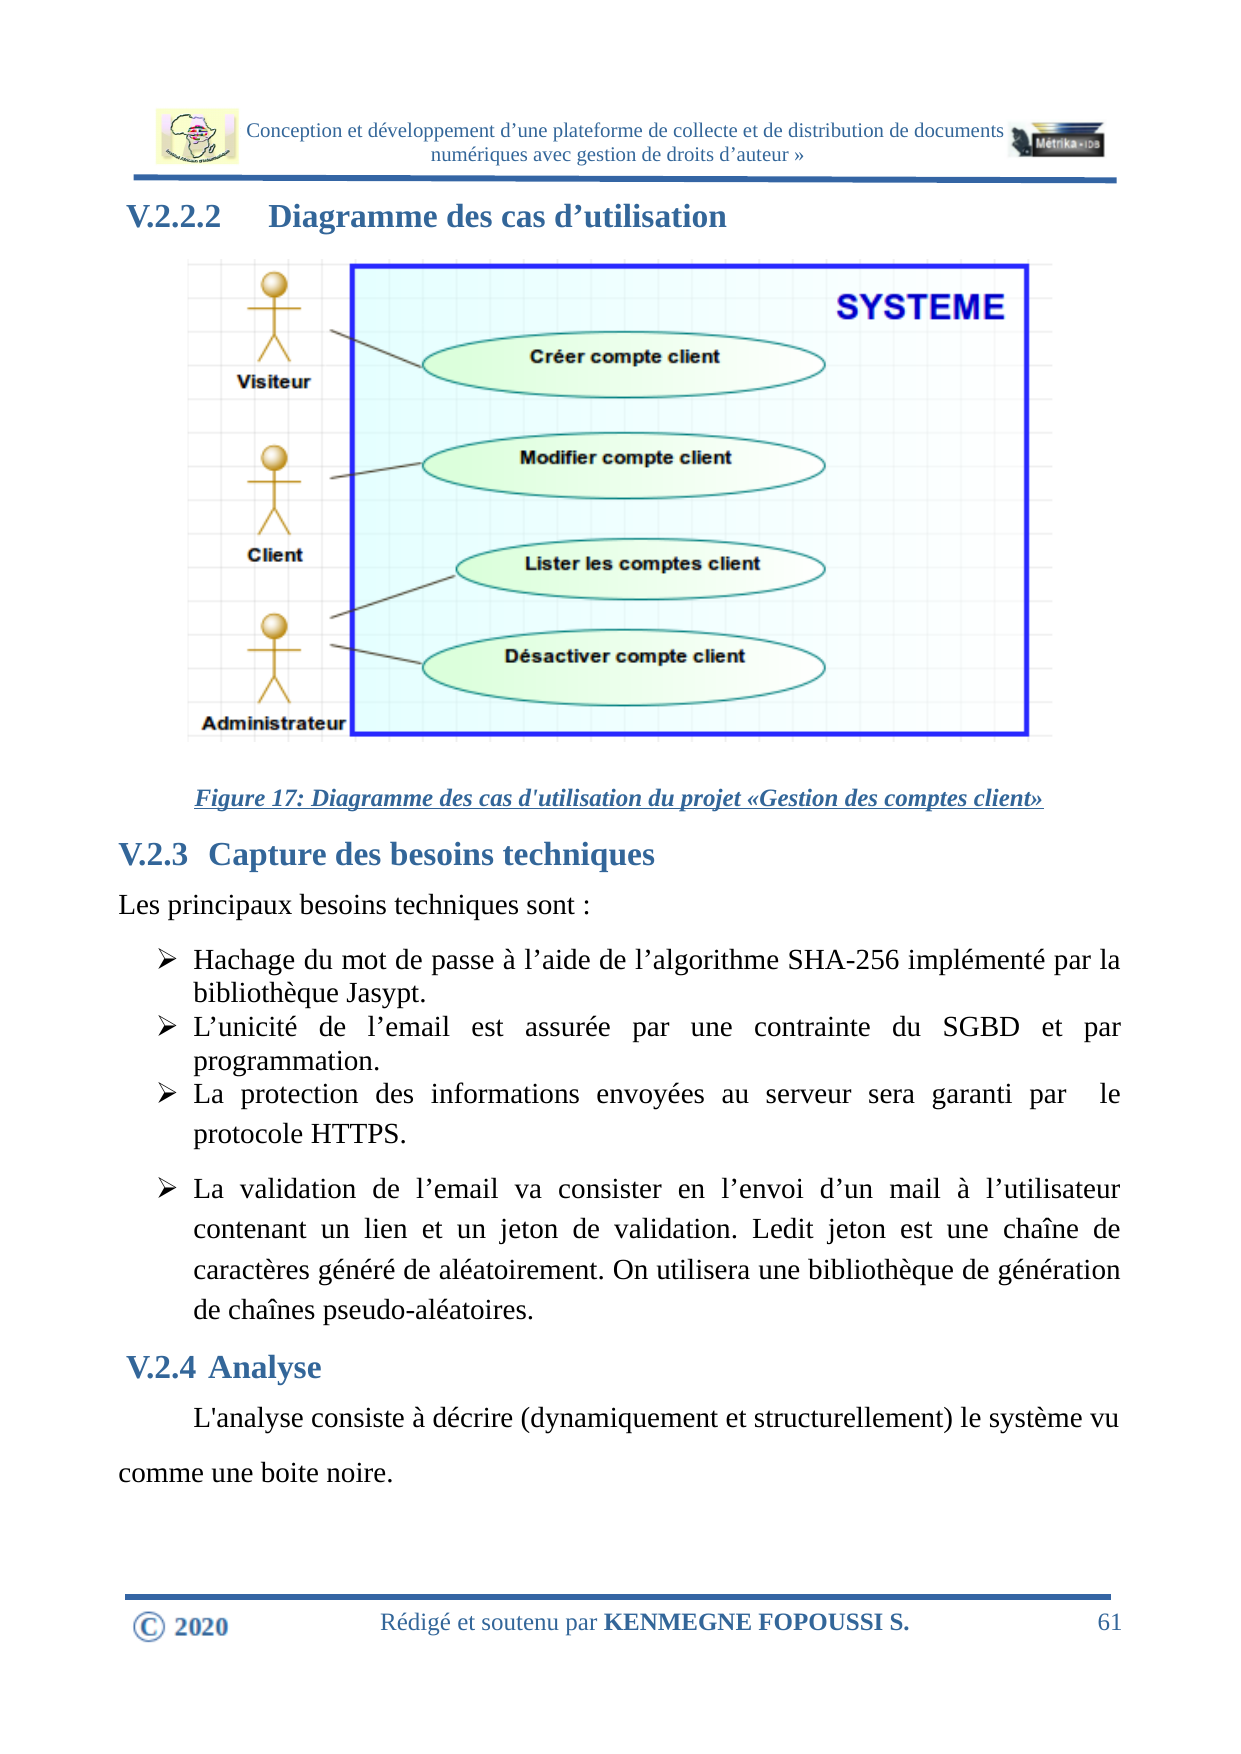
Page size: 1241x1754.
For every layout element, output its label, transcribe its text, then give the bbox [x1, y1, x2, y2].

list L’unicité de l’email est assurée par une contrainte du SGBD et par programmation. [156, 1009, 1122, 1076]
list La validation de l’email va consister en l’envoi d’un mail à l’utilisateur contenant un lien et un jeton de validation. Ledit jeton est une chaîne de caractères généré de aléatoirement. On utilisera une bibliothèque de génération de chaînes pseudo-aléatoires. [156, 1171, 1122, 1326]
text comme une boite noire. [118, 1455, 1122, 1489]
picture [126, 1604, 231, 1647]
subtitle Analyse [118, 1347, 1122, 1386]
subtitle Diagramme des cas d’utilisation [118, 196, 1122, 234]
list La protection des informations envoyées au serveur sera garanti par le protocole HTTPS. [156, 1076, 1122, 1150]
picture [154, 107, 241, 166]
picture [187, 259, 1053, 742]
picture [1003, 116, 1109, 160]
text Figure 17: Diagramme des cas d'utilisation du projet «Gestion des comptes client» [188, 783, 1053, 811]
subtitle Capture des besoins techniques [118, 795, 1122, 872]
list Hachage du mot de passe à l’aide de l’algorithme SHA-256 implémenté par la bibliothèque Jasypt. [156, 942, 1122, 1009]
text L'analyse consiste à décrire (dynamiquement et structurellement) le système vu [118, 1401, 1122, 1434]
text Les principaux besoins techniques sont : [118, 887, 1122, 921]
